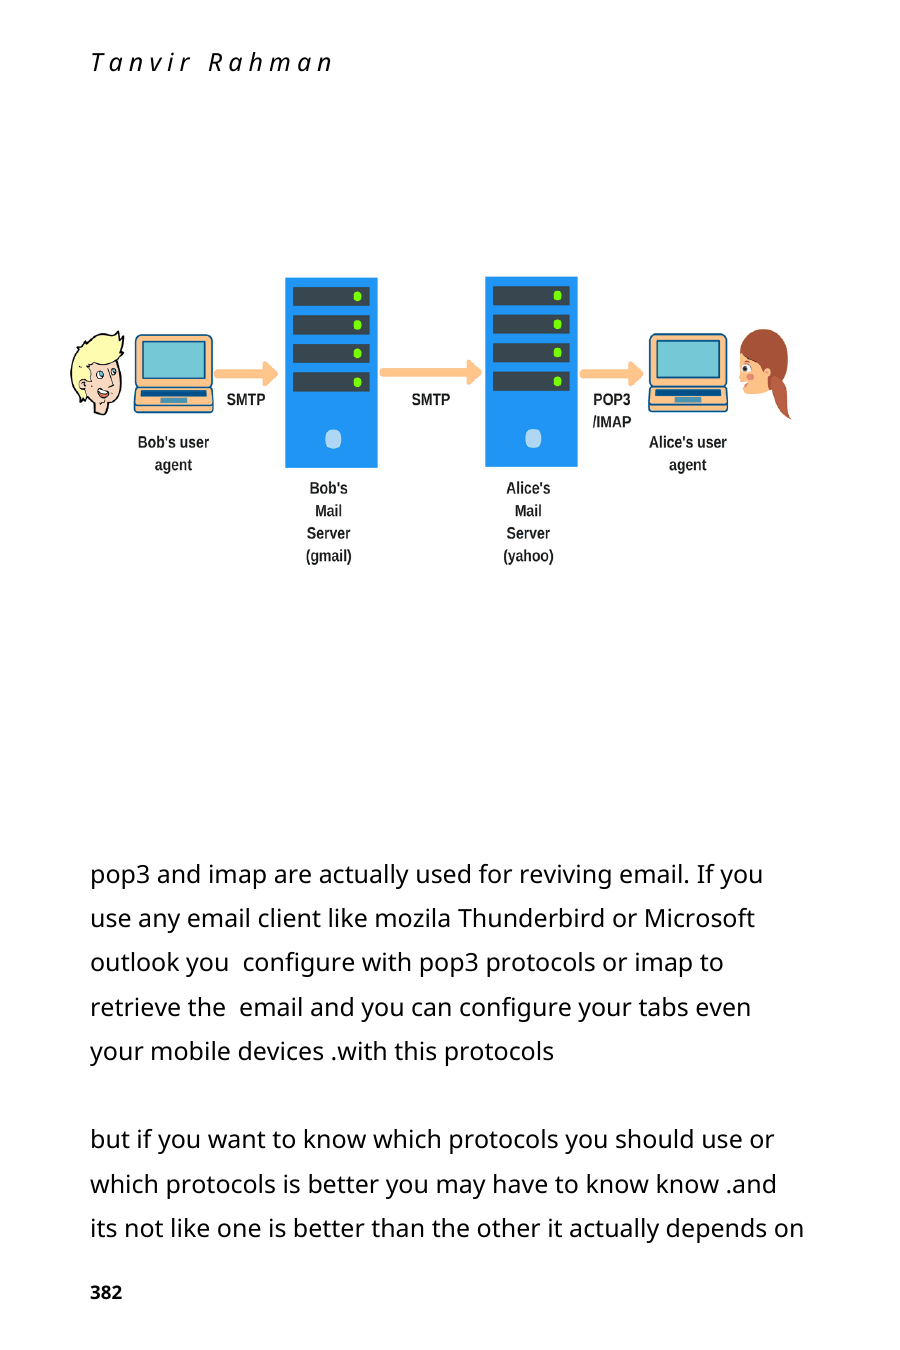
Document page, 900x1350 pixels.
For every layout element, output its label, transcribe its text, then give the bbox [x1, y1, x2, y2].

text but if you want to know which protocols you should use or which protocols is better you may have to know know .and its not like one is better than the other it actually depends on [90, 1122, 810, 1245]
text pop3 and imap are actually used for reviving email. If you use any email client like mozila Thunderbird or Microsoft outlook you configure with pop3 protocols or imap to retrieve the email and you can configure your tabs even your mobile devices .with this protocols [90, 857, 810, 1068]
picture [59, 136, 821, 608]
